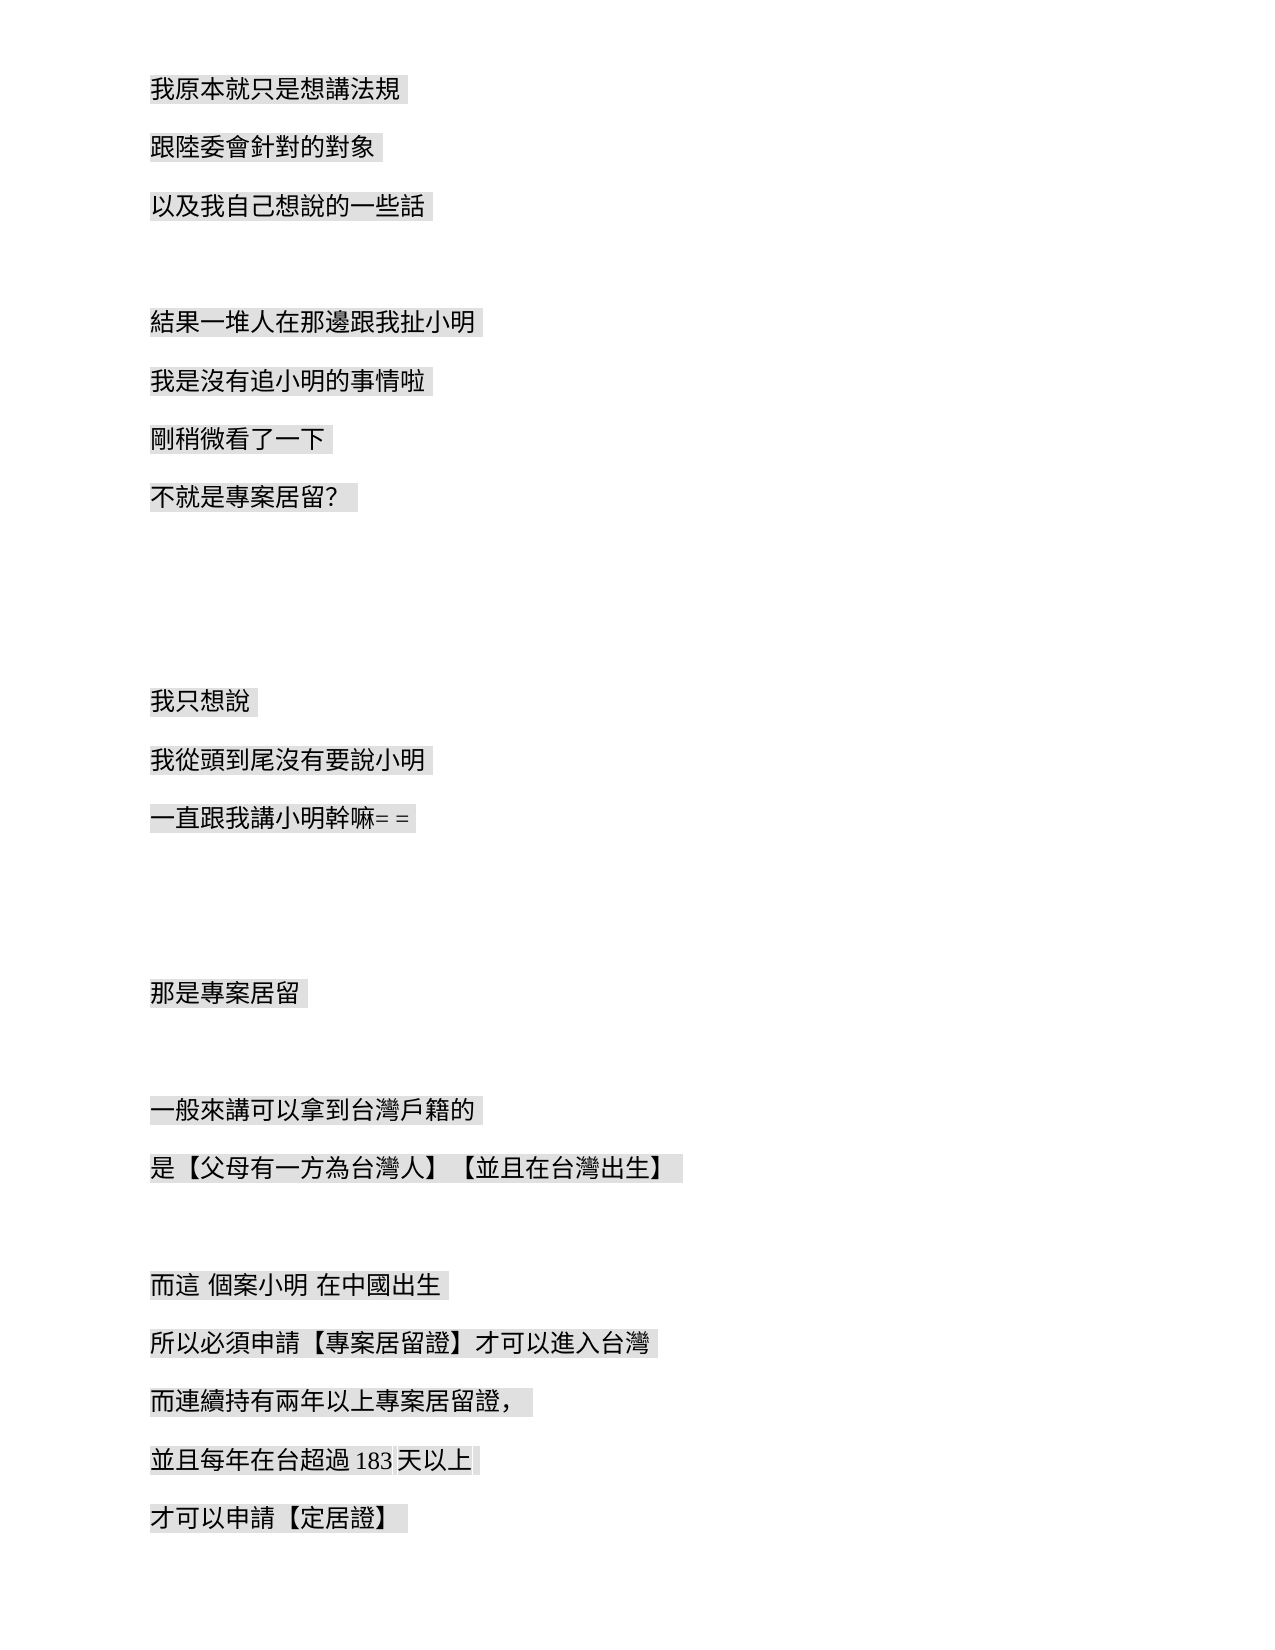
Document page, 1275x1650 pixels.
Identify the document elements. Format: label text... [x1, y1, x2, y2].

text 我原本就只是想講法規 跟陸委會針對的對象 以及我自己想說的一些話 結果一堆人在那邊跟我扯小明 我是沒有追小明的事情啦 剛稍微看了一下 不就是專案居留？ 我只想說 我從頭到尾沒有要說小明 一直跟我講小明幹嘛= = 那是專案居留 一般來講可以拿到台灣戶籍的 是【父母有一方為台灣人】【並且在台灣出生】 而這 個案小明 在中國出生 所以必須申請【專案居留證】才可以進入台灣 而連續持有兩年以上專案居留證， 並且每年在台超過183天以上 才可以申請【定居證】 [150, 75, 1125, 1563]
